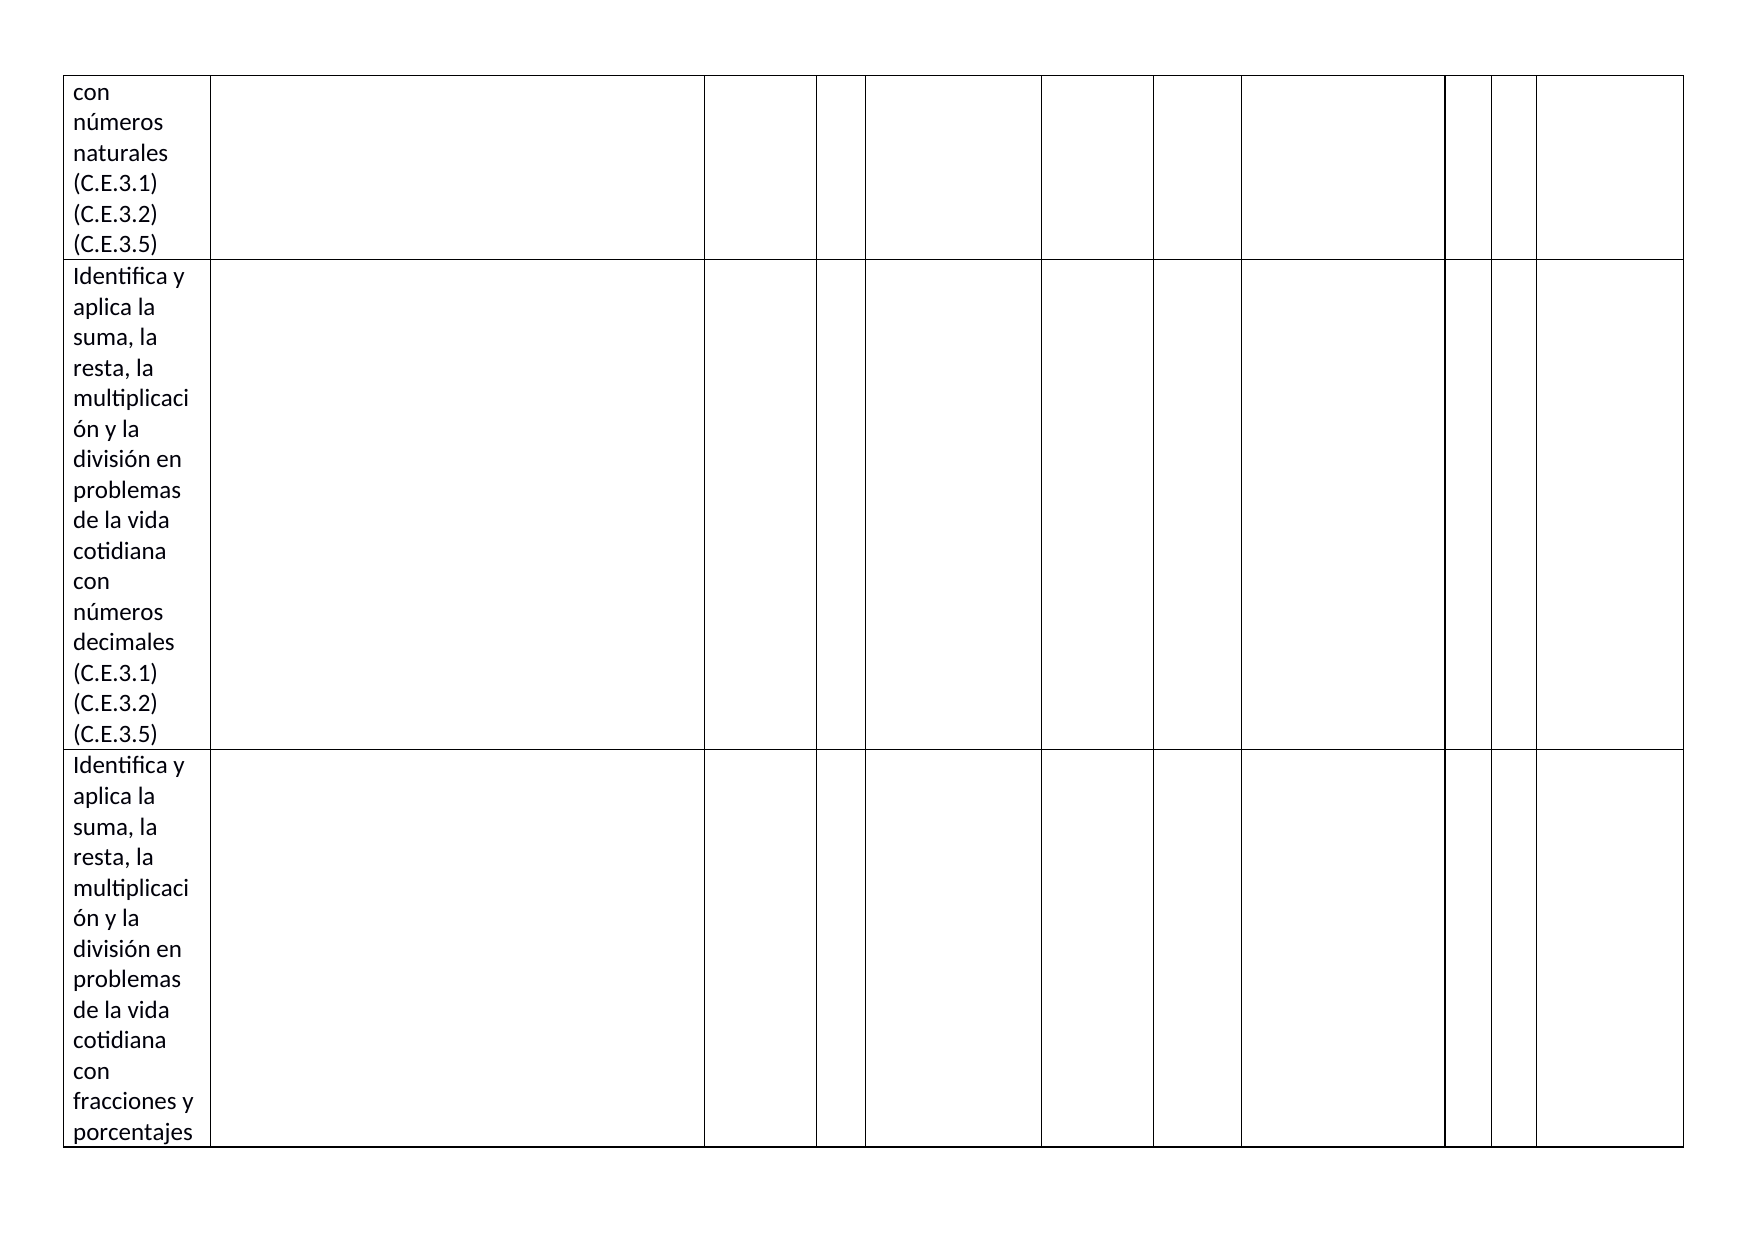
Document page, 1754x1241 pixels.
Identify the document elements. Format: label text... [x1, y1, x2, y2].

table_cell [1492, 260, 1536, 748]
table_cell [1537, 76, 1683, 259]
table_cell [1042, 76, 1153, 259]
table_cell [1537, 260, 1683, 748]
table_cell [1537, 750, 1683, 1146]
table_cell con números naturales (C.E.3.1) (C.E.3.2) (C.E.3.5) [64, 76, 210, 259]
table_cell [817, 750, 865, 1146]
table_cell [866, 260, 1041, 748]
table_cell [211, 76, 704, 259]
table_cell [1492, 750, 1536, 1146]
table_cell [1242, 260, 1444, 748]
table_cell [866, 750, 1041, 1146]
table_cell [1446, 76, 1491, 259]
table_cell [1446, 260, 1491, 748]
table_cell [705, 260, 816, 748]
table_cell [817, 260, 865, 748]
table_cell [1242, 750, 1444, 1146]
table_cell [1154, 260, 1241, 748]
table_cell Identifica y aplica la suma, la resta, la multiplicación y la división en problemas de la vida cotidiana con fracciones y porcentajes [64, 750, 210, 1146]
table_cell [1042, 750, 1153, 1146]
table_cell [705, 76, 816, 259]
table_cell [1154, 750, 1241, 1146]
table_cell [211, 750, 704, 1146]
table_cell [705, 750, 816, 1146]
table_cell [866, 76, 1041, 259]
table_cell [211, 260, 704, 748]
table_cell [817, 76, 865, 259]
table_cell [1492, 76, 1536, 259]
table_cell Identifica y aplica la suma, la resta, la multiplicación y la división en problemas de la vida cotidiana con números decimales (C.E.3.1) (C.E.3.2) (C.E.3.5) [64, 260, 210, 748]
table_cell [1446, 750, 1491, 1146]
table_cell [1242, 76, 1444, 259]
table_cell [1154, 76, 1241, 259]
table_cell [1042, 260, 1153, 748]
